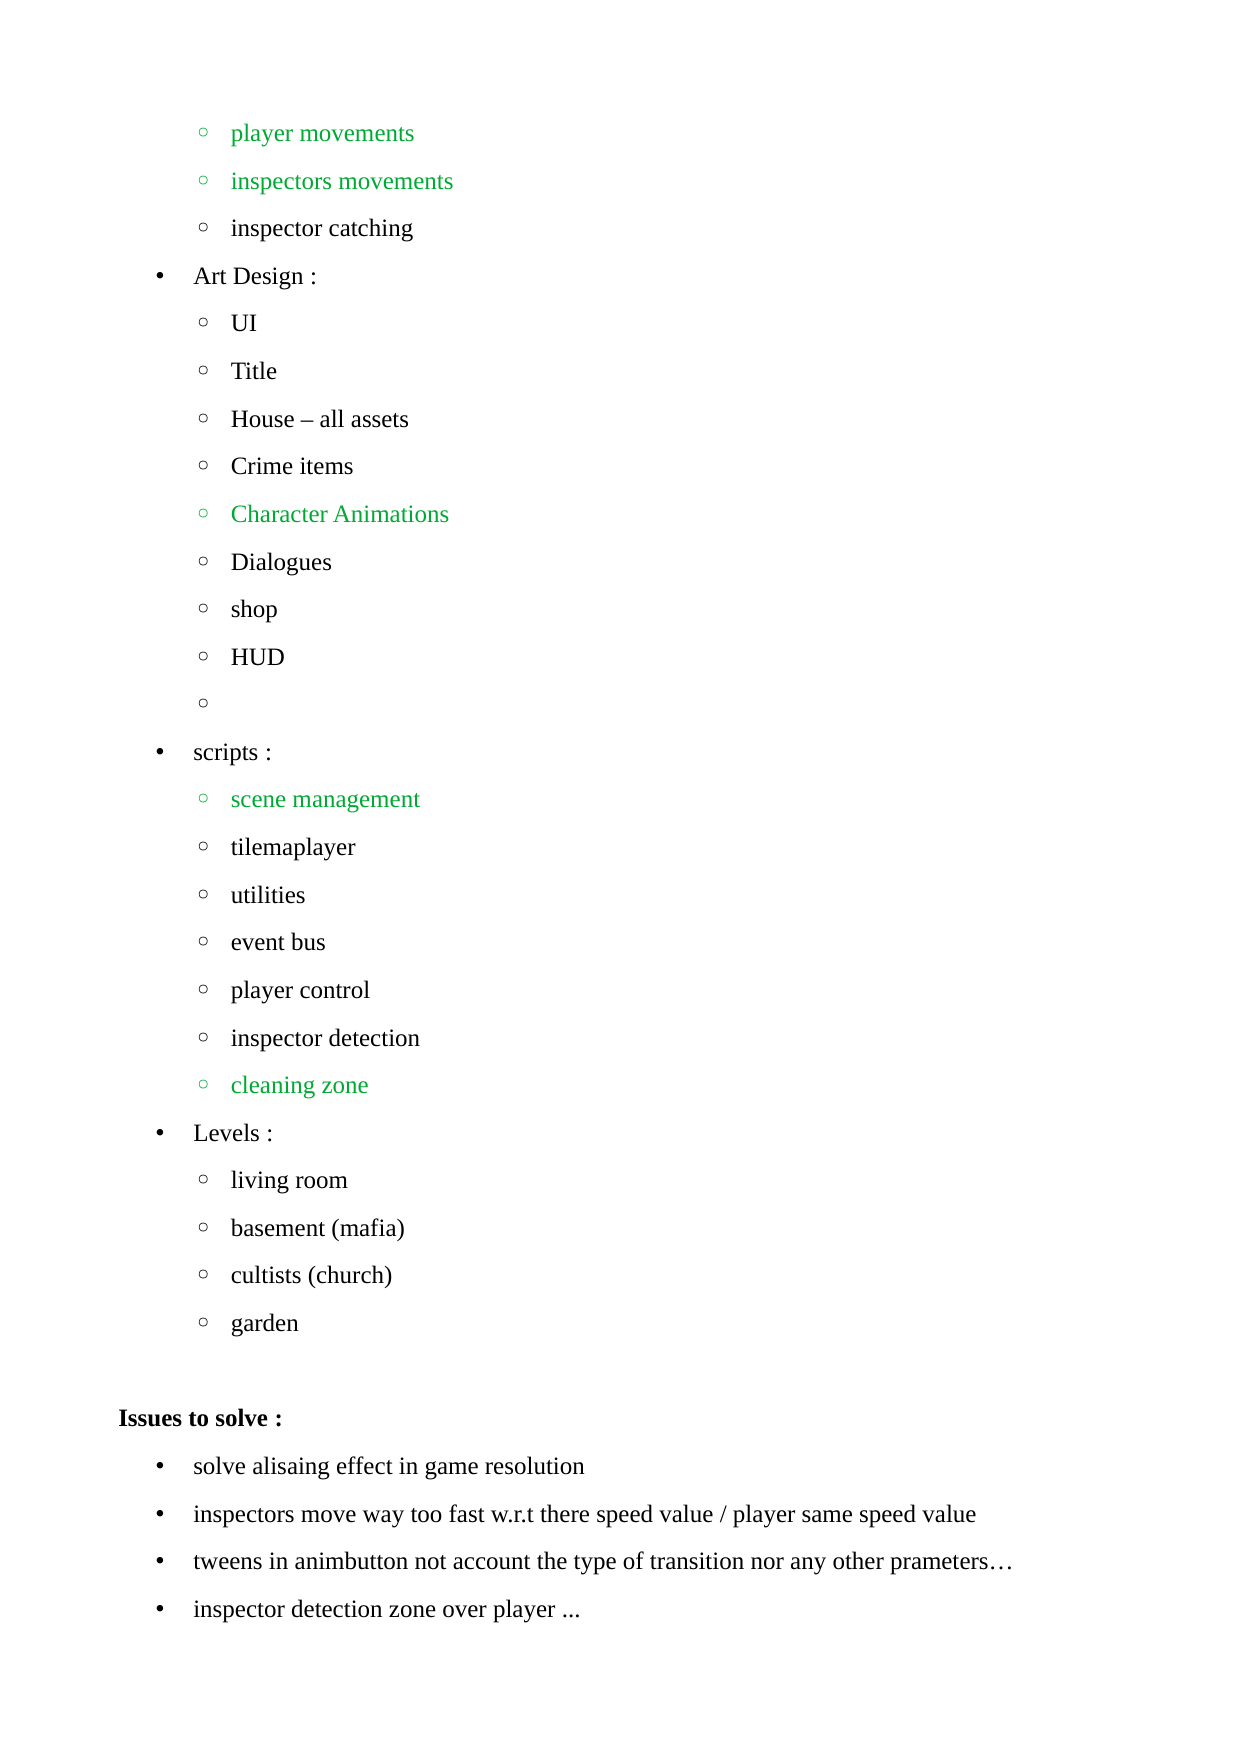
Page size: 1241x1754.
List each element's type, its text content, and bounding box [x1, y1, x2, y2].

text Issues to solve : [118, 1403, 1122, 1432]
list player movements [193, 118, 1122, 147]
list tilemaplayer [193, 832, 1122, 861]
list garden [193, 1308, 1122, 1337]
list Dialogues [193, 547, 1122, 575]
list utilities [193, 880, 1122, 908]
list UI [193, 308, 1122, 337]
list Crime items [193, 451, 1122, 480]
list event bus [193, 927, 1122, 956]
list solve alisaing effect in game resolution [156, 1451, 1122, 1480]
list shop [193, 594, 1122, 623]
list scripts : [156, 737, 1122, 766]
list cleaning zone [193, 1070, 1122, 1099]
list cultists (church) [193, 1261, 1122, 1289]
list inspector catching [193, 213, 1122, 242]
list scene management [193, 784, 1122, 813]
list HUD [193, 642, 1122, 671]
list inspectors movements [193, 166, 1122, 194]
list player control [193, 975, 1122, 1004]
list House – all assets [193, 404, 1122, 432]
list tweens in animbutton not account the type of transition nor any other prameters… [156, 1546, 1122, 1575]
list Character Animations [193, 499, 1122, 528]
list inspector detection zone over player ... [156, 1594, 1122, 1623]
list inspectors move way too fast w.r.t there speed value / player same speed value [156, 1499, 1122, 1527]
list inspector detection [193, 1023, 1122, 1051]
list living room [193, 1165, 1122, 1194]
list Levels : [156, 1118, 1122, 1147]
list Title [193, 356, 1122, 385]
list Art Design : [156, 261, 1122, 290]
list basement (mafia) [193, 1213, 1122, 1242]
